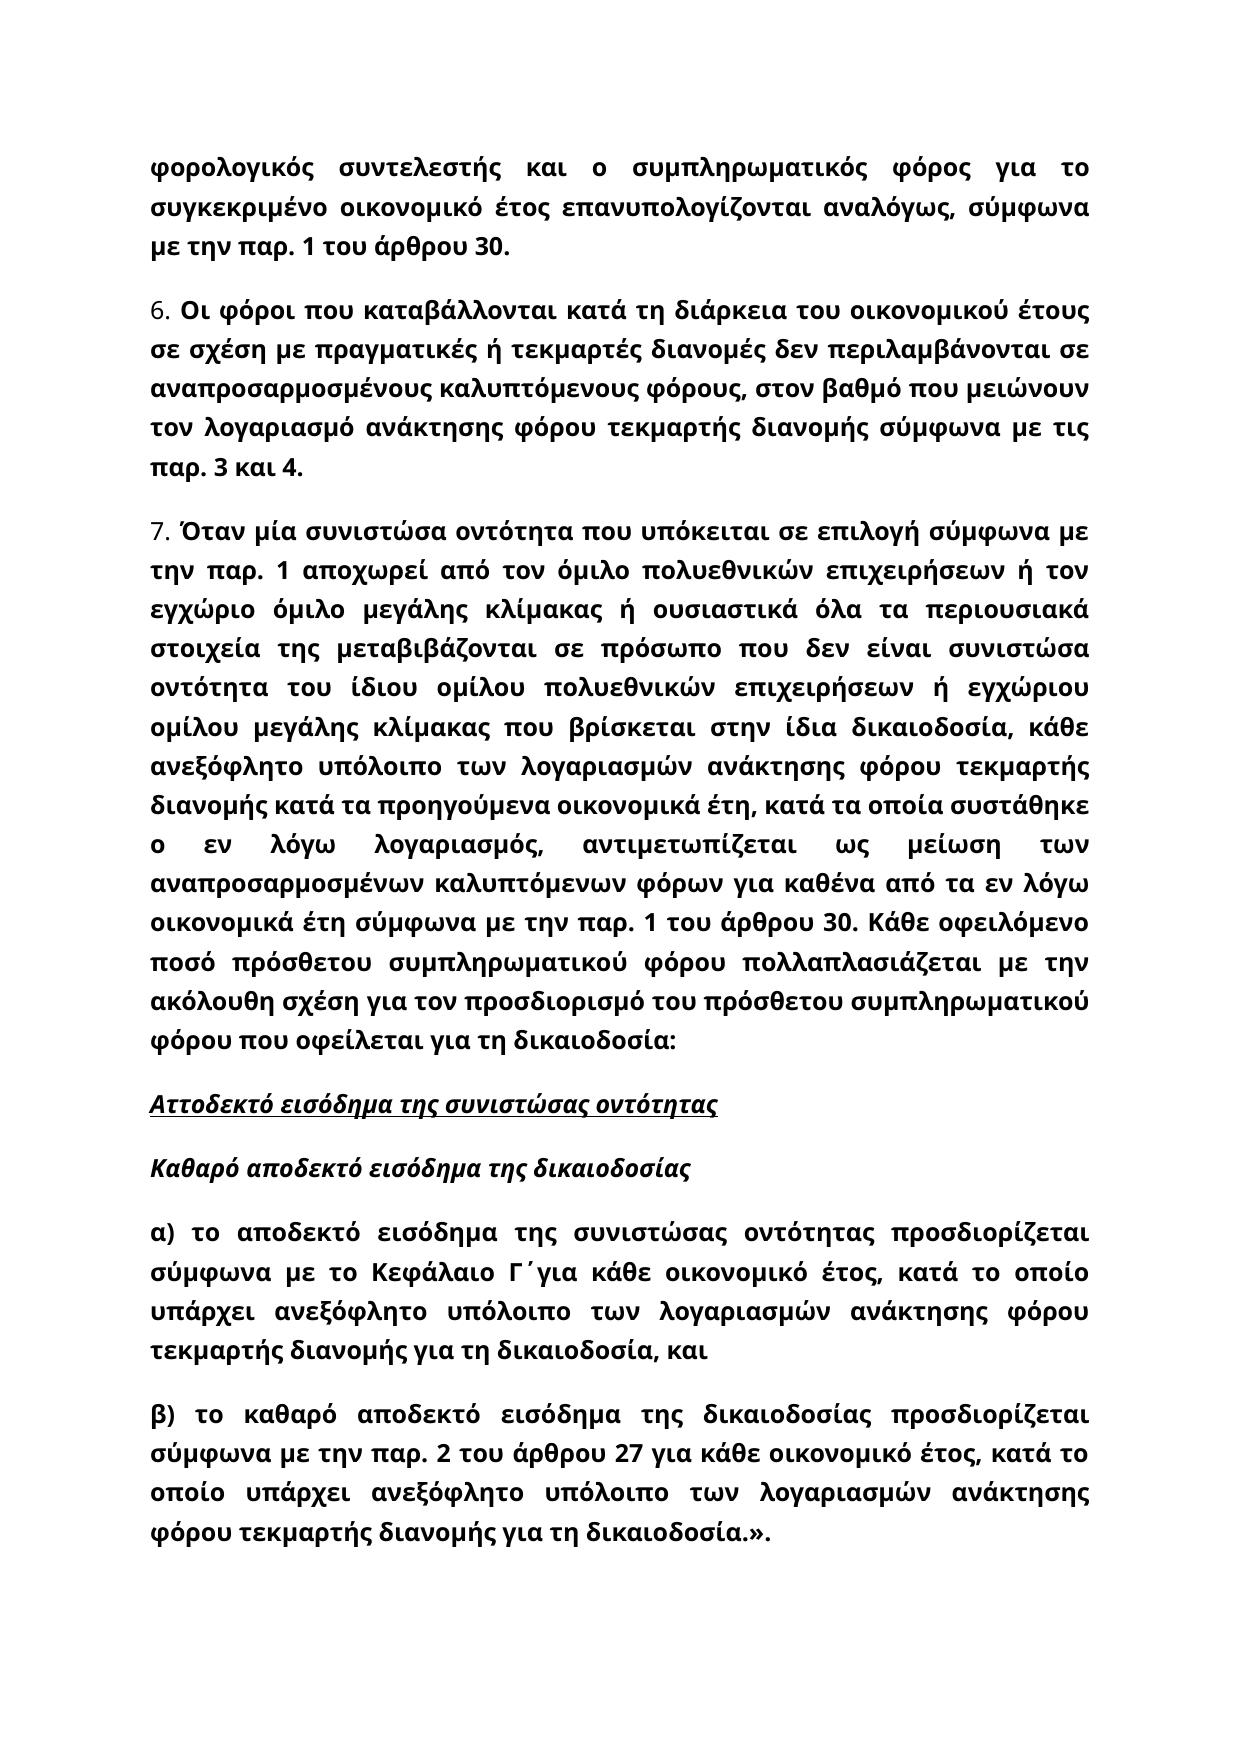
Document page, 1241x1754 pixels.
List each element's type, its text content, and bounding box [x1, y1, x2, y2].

text α) το αποδεκτό εισόδημα της συνιστώσας οντότητας προσδιορίζεται σύμφωνα με το Κεφάλαιο Γ΄για κάθε οικονομικό έτος, κατά το οποίο υπάρχει ανεξόφλητο υπόλοιπο των λογαριασμών ανάκτησης φόρου τεκμαρτής διανομής για τη δικαιοδοσία, και [150, 1215, 1090, 1367]
text 6. Οι φόροι που καταβάλλονται κατά τη διάρκεια του οικονομικού έτους σε σχέση με πραγματικές ή τεκμαρτές διανομές δεν περιλαμβάνονται σε αναπροσαρμοσμένους καλυπτόμενους φόρους, στον βαθμό που μειώνουν τον λογαριασμό ανάκτησης φόρου τεκμαρτής διανομής σύμφωνα με τις παρ. 3 και 4. [150, 292, 1090, 483]
text Καθαρό αποδεκτό εισόδημα της δικαιοδοσίας [150, 1151, 1090, 1185]
text 7. Όταν μία συνιστώσα οντότητα που υπόκειται σε επιλογή σύμφωνα με την παρ. 1 αποχωρεί από τον όμιλο πολυεθνικών επιχειρήσεων ή τον εγχώριο όμιλο μεγάλης κλίμακας ή ουσιαστικά όλα τα περιουσιακά στοιχεία της μεταβιβάζονται σε πρόσωπο που δεν είναι συνιστώσα οντότητα του ίδιου ομίλου πολυεθνικών επιχειρήσεων ή εγχώριου ομίλου μεγάλης κλίμακας που βρίσκεται στην ίδια δικαιοδοσία, κάθε ανεξόφλητο υπόλοιπο των λογαριασμών ανάκτησης φόρου τεκμαρτής διανομής κατά τα προηγούμενα οικονομικά έτη, κατά τα οποία συστάθηκε ο εν λόγω λογαριασμός, αντιμετωπίζεται ως μείωση των αναπροσαρμοσμένων καλυπτόμενων φόρων για καθένα από τα εν λόγω οικονομικά έτη σύμφωνα με την παρ. 1 του άρθρου 30. Κάθε οφειλόμενο ποσό πρόσθετου συμπληρωματικού φόρου πολλαπλασιάζεται με την ακόλουθη σχέση για τον προσδιορισμό του πρόσθετου συμπληρωματικού φόρου που οφείλεται για τη δικαιοδοσία: [150, 513, 1090, 1057]
text β) το καθαρό αποδεκτό εισόδημα της δικαιοδοσίας προσδιορίζεται σύμφωνα με την παρ. 2 του άρθρου 27 για κάθε οικονομικό έτος, κατά το οποίο υπάρχει ανεξόφλητο υπόλοιπο των λογαριασμών ανάκτησης φόρου τεκμαρτής διανομής για τη δικαιοδοσία.». [150, 1397, 1090, 1548]
text φορολογικός συντελεστής και ο συμπληρωματικός φόρος για το συγκεκριμένο οικονομικό έτος επανυπολογίζονται αναλόγως, σύμφωνα με την παρ. 1 του άρθρου 30. [150, 150, 1090, 262]
text Αττοδεκτό εισόδημα της συνιστώσας οντότητας [150, 1087, 1090, 1121]
